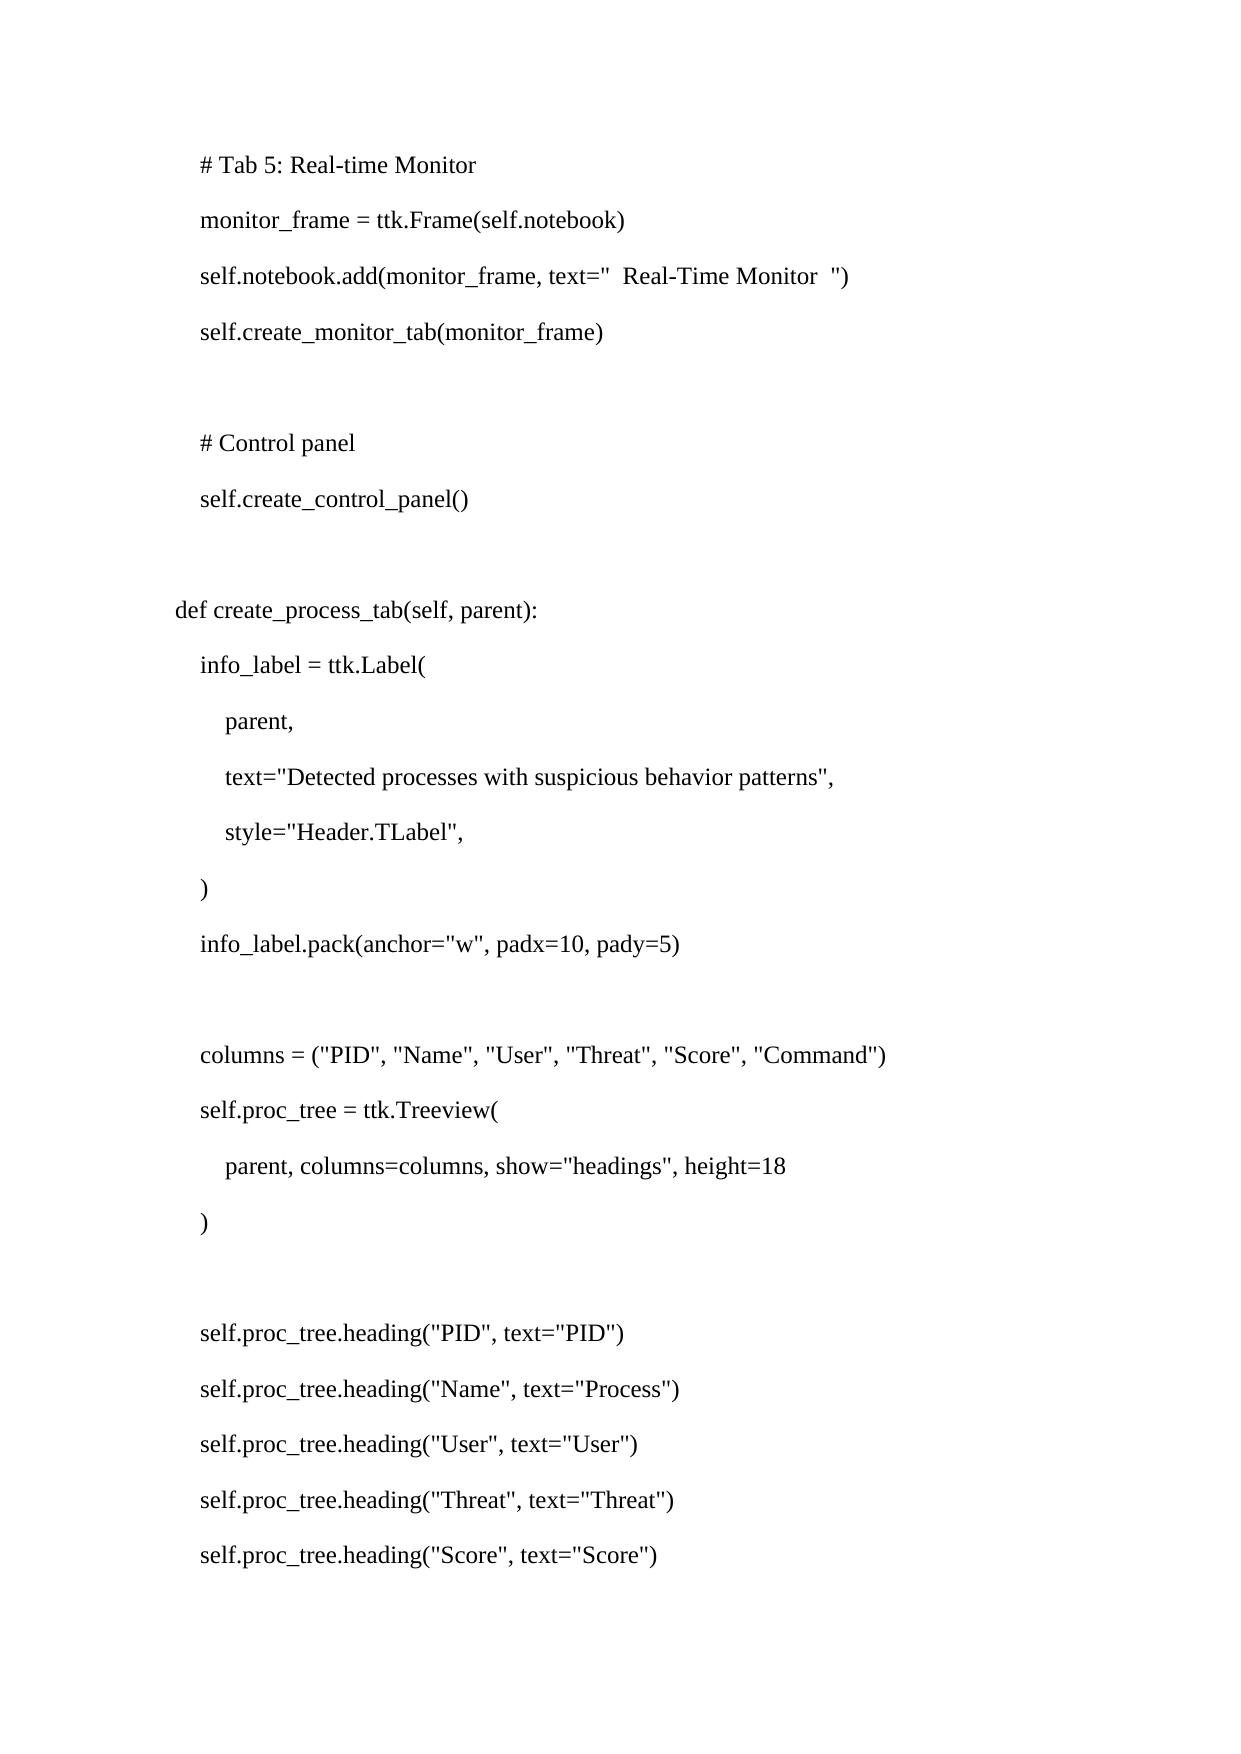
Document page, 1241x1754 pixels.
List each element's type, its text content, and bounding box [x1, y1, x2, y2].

text info_label = ttk.Label( [150, 651, 1091, 679]
text self.notebook.add(monitor_frame, text=" Real-Time Monitor ") [150, 261, 1091, 290]
text parent, [150, 706, 1091, 735]
text self.proc_tree.heading("User", text="User") [150, 1429, 1091, 1458]
text ) [150, 1207, 1091, 1236]
text self.create_monitor_tab(monitor_frame) [150, 317, 1091, 346]
text parent, columns=columns, show="headings", height=18 [150, 1151, 1091, 1180]
text ) [150, 873, 1091, 902]
text info_label.pack(anchor="w", padx=10, pady=5) [150, 929, 1091, 957]
text self.create_control_panel() [150, 484, 1091, 512]
text self.proc_tree.heading("Score", text="Score") [150, 1541, 1091, 1569]
text self.proc_tree.heading("PID", text="PID") [150, 1318, 1091, 1347]
text self.proc_tree = ttk.Treeview( [150, 1096, 1091, 1124]
text self.proc_tree.heading("Name", text="Process") [150, 1374, 1091, 1402]
text # Control panel [150, 428, 1091, 457]
text columns = ("PID", "Name", "User", "Threat", "Score", "Command") [150, 1040, 1091, 1069]
text def create_process_tab(self, parent): [150, 595, 1091, 624]
text # Tab 5: Real-time Monitor [150, 150, 1091, 179]
text self.proc_tree.heading("Threat", text="Threat") [150, 1485, 1091, 1514]
text monitor_frame = ttk.Frame(self.notebook) [150, 206, 1091, 234]
text style="Header.TLabel", [150, 817, 1091, 846]
text text="Detected processes with suspicious behavior patterns", [150, 762, 1091, 791]
